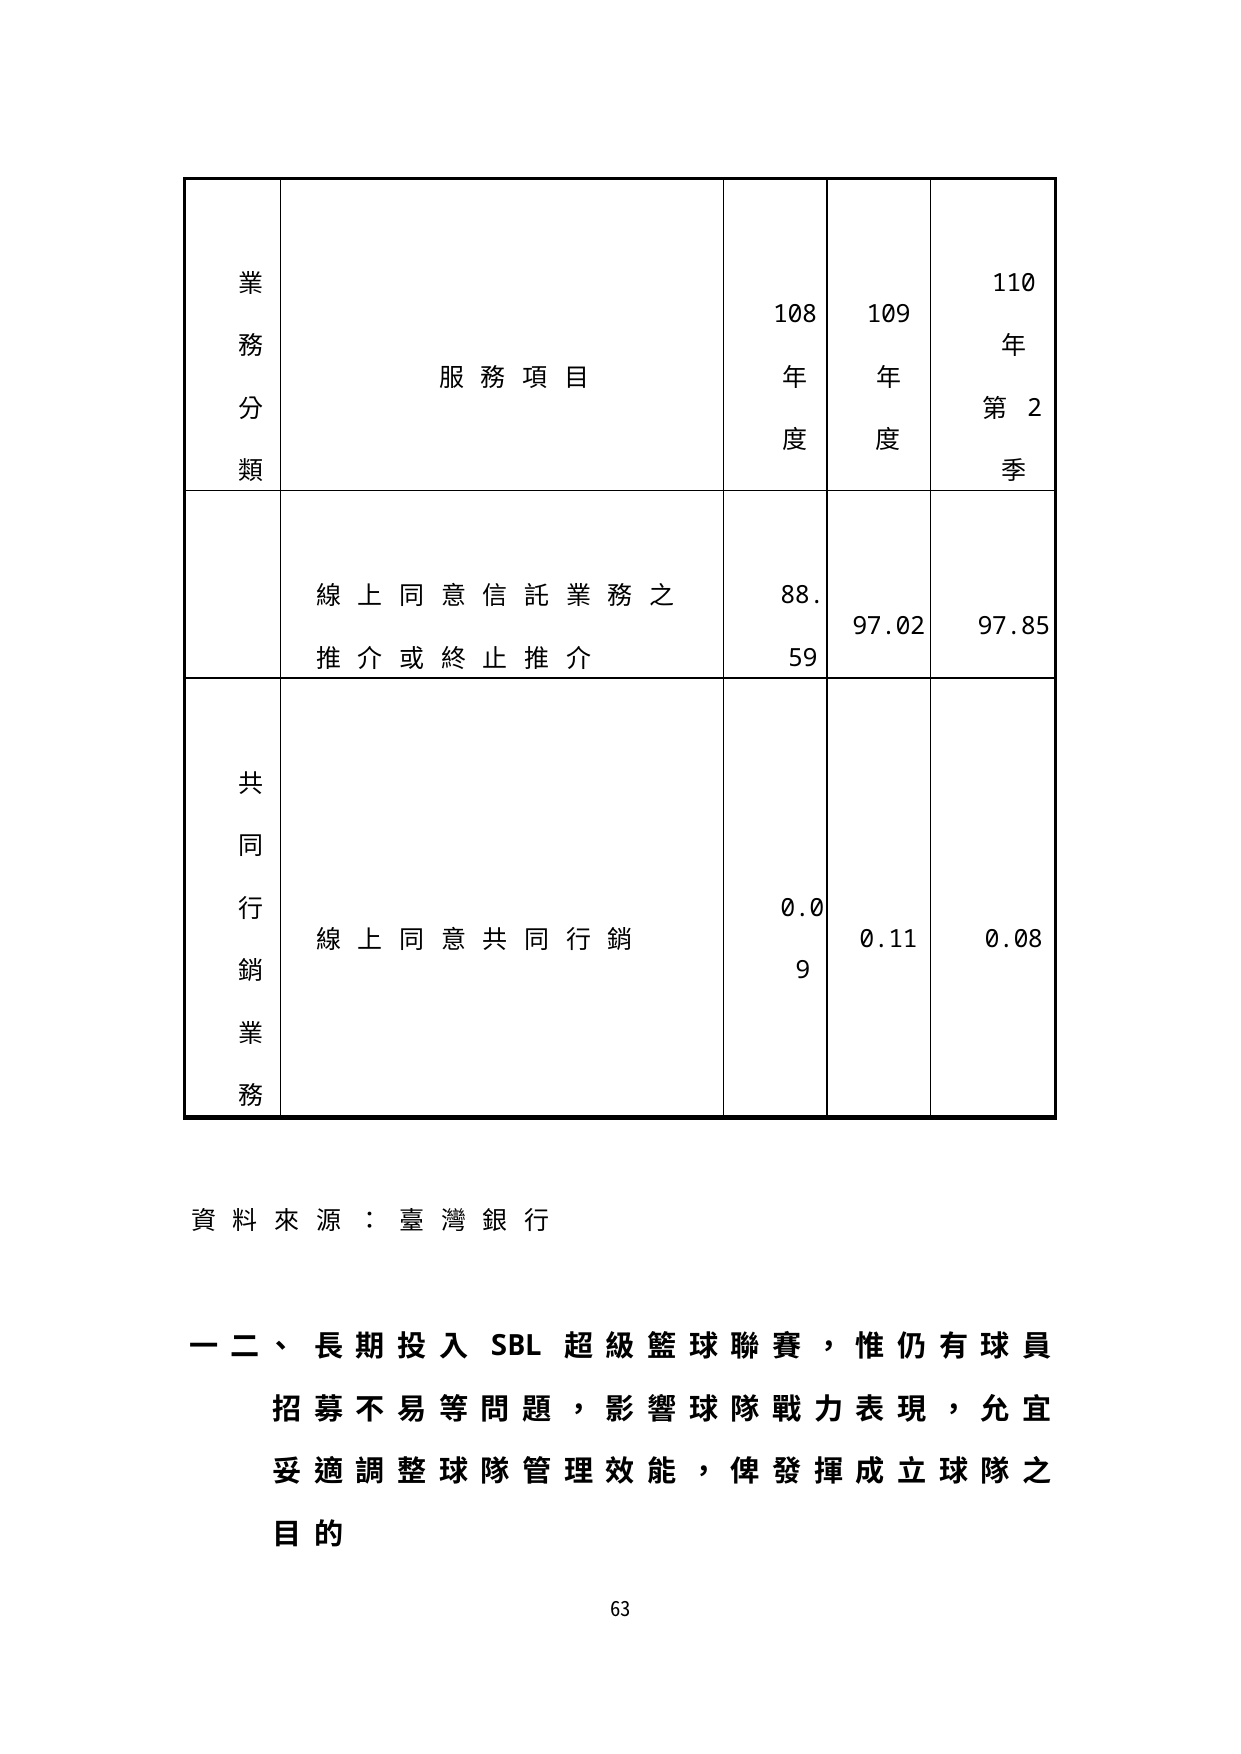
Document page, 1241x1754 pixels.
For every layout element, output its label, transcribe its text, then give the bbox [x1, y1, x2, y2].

table_cell 88.59 [724, 491, 826, 677]
table_cell 0.08 [931, 679, 1054, 1115]
table_cell 97.85 [931, 491, 1054, 677]
table_header 業務 分類 [186, 180, 280, 490]
table_header 110年 第2季 [931, 180, 1054, 490]
table_header 服務項目 [281, 180, 723, 490]
table_cell 線上同意共同行銷 [281, 679, 723, 1115]
table_cell 0.09 [724, 679, 826, 1115]
table_cell [186, 491, 280, 677]
table_cell 0.11 [828, 679, 930, 1115]
text 資料來源：臺灣銀行 [183, 1177, 1058, 1240]
table_header 108年度 [724, 180, 826, 490]
table_cell 共同行銷業務 [186, 679, 280, 1115]
table_header 109年度 [828, 180, 930, 490]
table_cell 線上同意信託業務之推介或終止推介 [281, 491, 723, 677]
text 一二、長期投入SBL超級籃球聯賽，惟仍有球員招募不易等問題，影響球隊戰力表現，允宜妥適調整球隊管理效能，俾發揮成立球隊之目的 [183, 1302, 1058, 1552]
table_cell 97.02 [828, 491, 930, 677]
